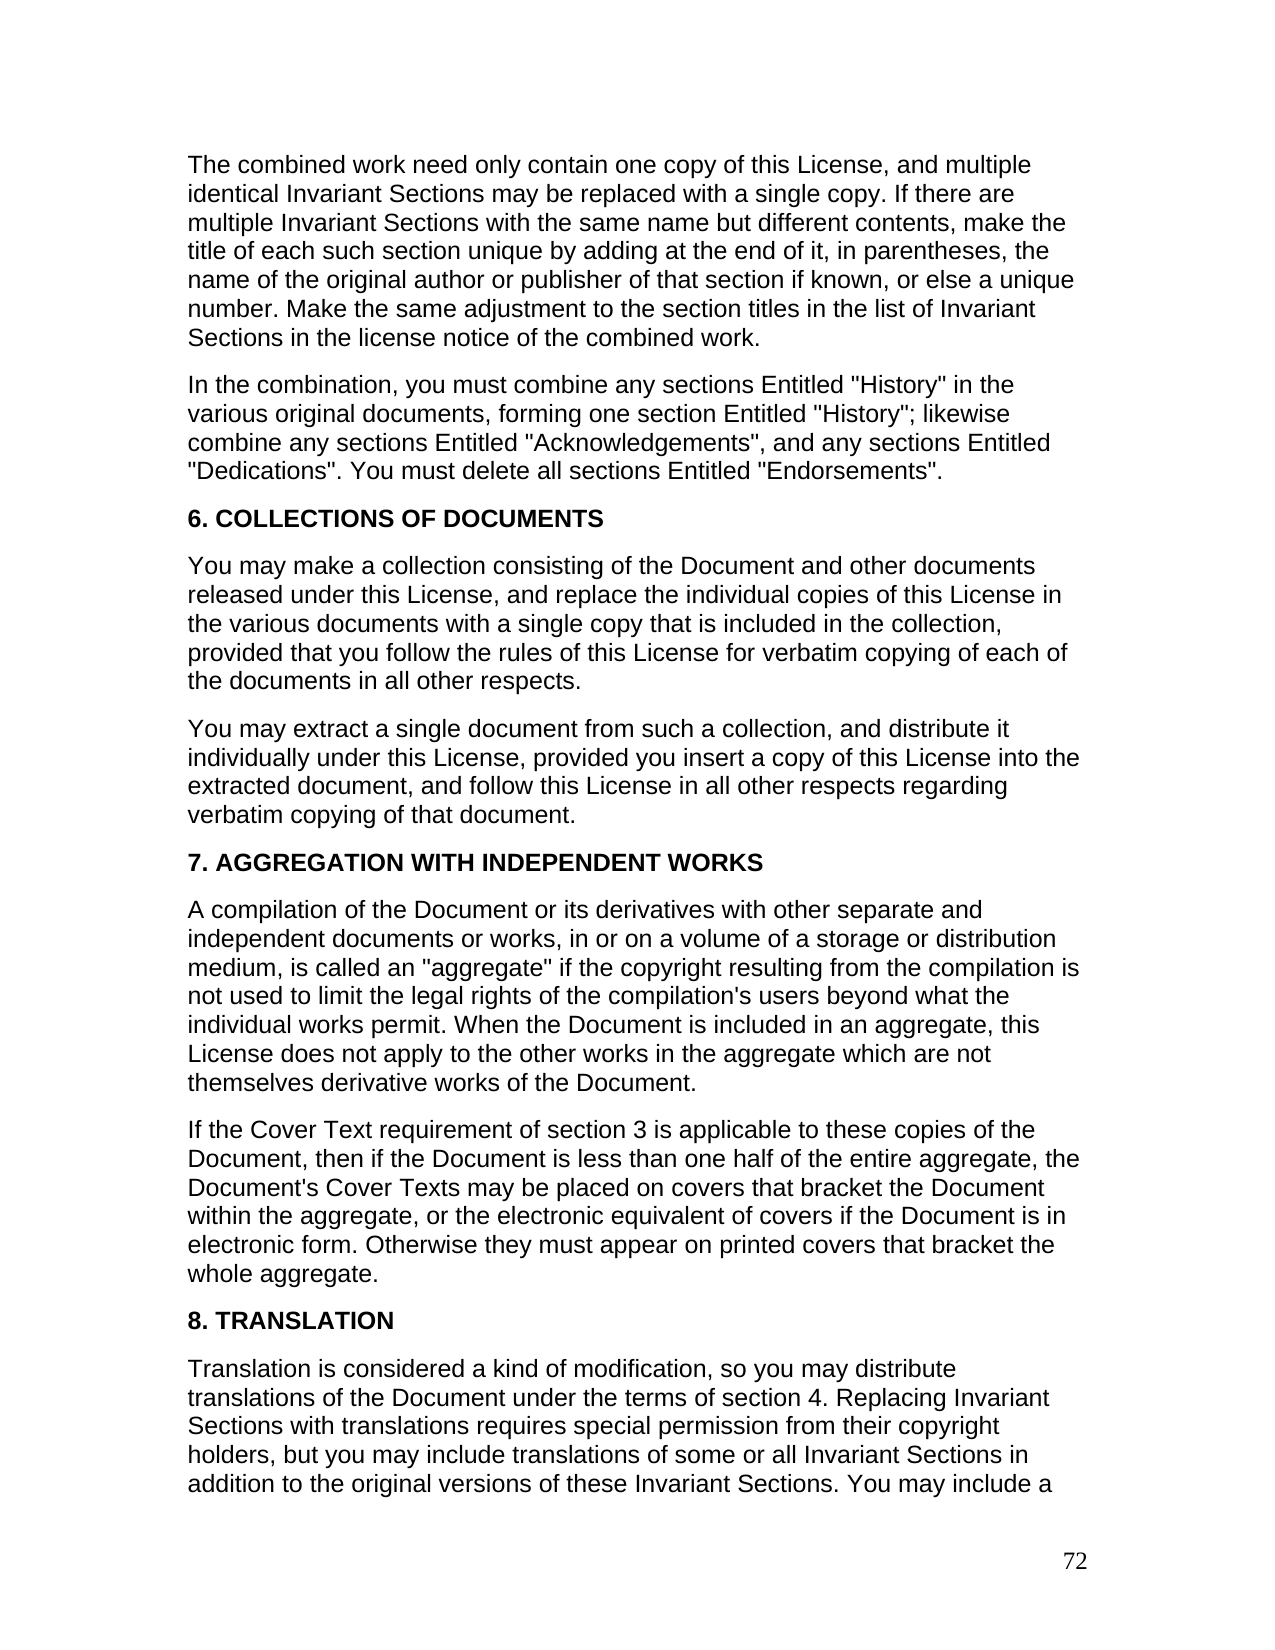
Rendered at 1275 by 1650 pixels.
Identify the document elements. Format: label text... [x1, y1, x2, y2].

text You may make a collection consisting of the Document and other documents released under this License, and replace the individual copies of this License in the various documents with a single copy that is included in the collection, provided that you follow the rules of this License for verbatim copying of each of the documents in all other respects. [187, 551, 1087, 695]
text You may extract a single document from such a collection, and distribute it individually under this License, provided you insert a copy of this License into the extracted document, and follow this License in all other respects regarding verbatim copying of that document. [187, 714, 1087, 829]
text In the combination, you must combine any sections Entitled "History" in the various original documents, forming one section Entitled "History"; likewise combine any sections Entitled "Acknowledgements", and any sections Entitled "Dedications". You must delete all sections Entitled "Endorsements". [187, 370, 1087, 485]
text A compilation of the Document or its derivatives with other separate and independent documents or works, in or on a volume of a storage or distribution medium, is called an "aggregate" if the copyright resulting from the compilation is not used to limit the legal rights of the compilation's users beyond what the individual works permit. When the Document is included in an aggregate, this License does not apply to the other works in the aggregate which are not themselves derivative works of the Document. [187, 895, 1087, 1096]
text 8. TRANSLATION [187, 1306, 1087, 1335]
text 6. COLLECTIONS OF DOCUMENTS [187, 504, 1087, 532]
text The combined work need only contain one copy of this License, and multiple identical Invariant Sections may be replaced with a single copy. If there are multiple Invariant Sections with the same name but different contents, make the title of each such section unique by adding at the end of it, in parentheses, the name of the original author or publisher of that section if known, or else a unique number. Make the same adjustment to the section titles in the list of Invariant Sections in the license notice of the combined work. [187, 150, 1087, 351]
text Translation is considered a kind of modification, so you may distribute translations of the Document under the terms of section 4. Replacing Invariant Sections with translations requires special permission from their copyright holders, but you may include translations of some or all Invariant Sections in addition to the original versions of these Invariant Sections. You may include a [187, 1354, 1087, 1497]
text 7. AGGREGATION WITH INDEPENDENT WORKS [187, 847, 1087, 876]
text If the Cover Text requirement of section 3 is applicable to these copies of the Document, then if the Document is less than one half of the entire aggregate, the Document's Cover Texts may be placed on covers that bracket the Document within the aggregate, or the electronic equivalent of covers if the Document is in electronic form. Otherwise they must appear on printed covers that bracket the whole aggregate. [187, 1115, 1087, 1287]
